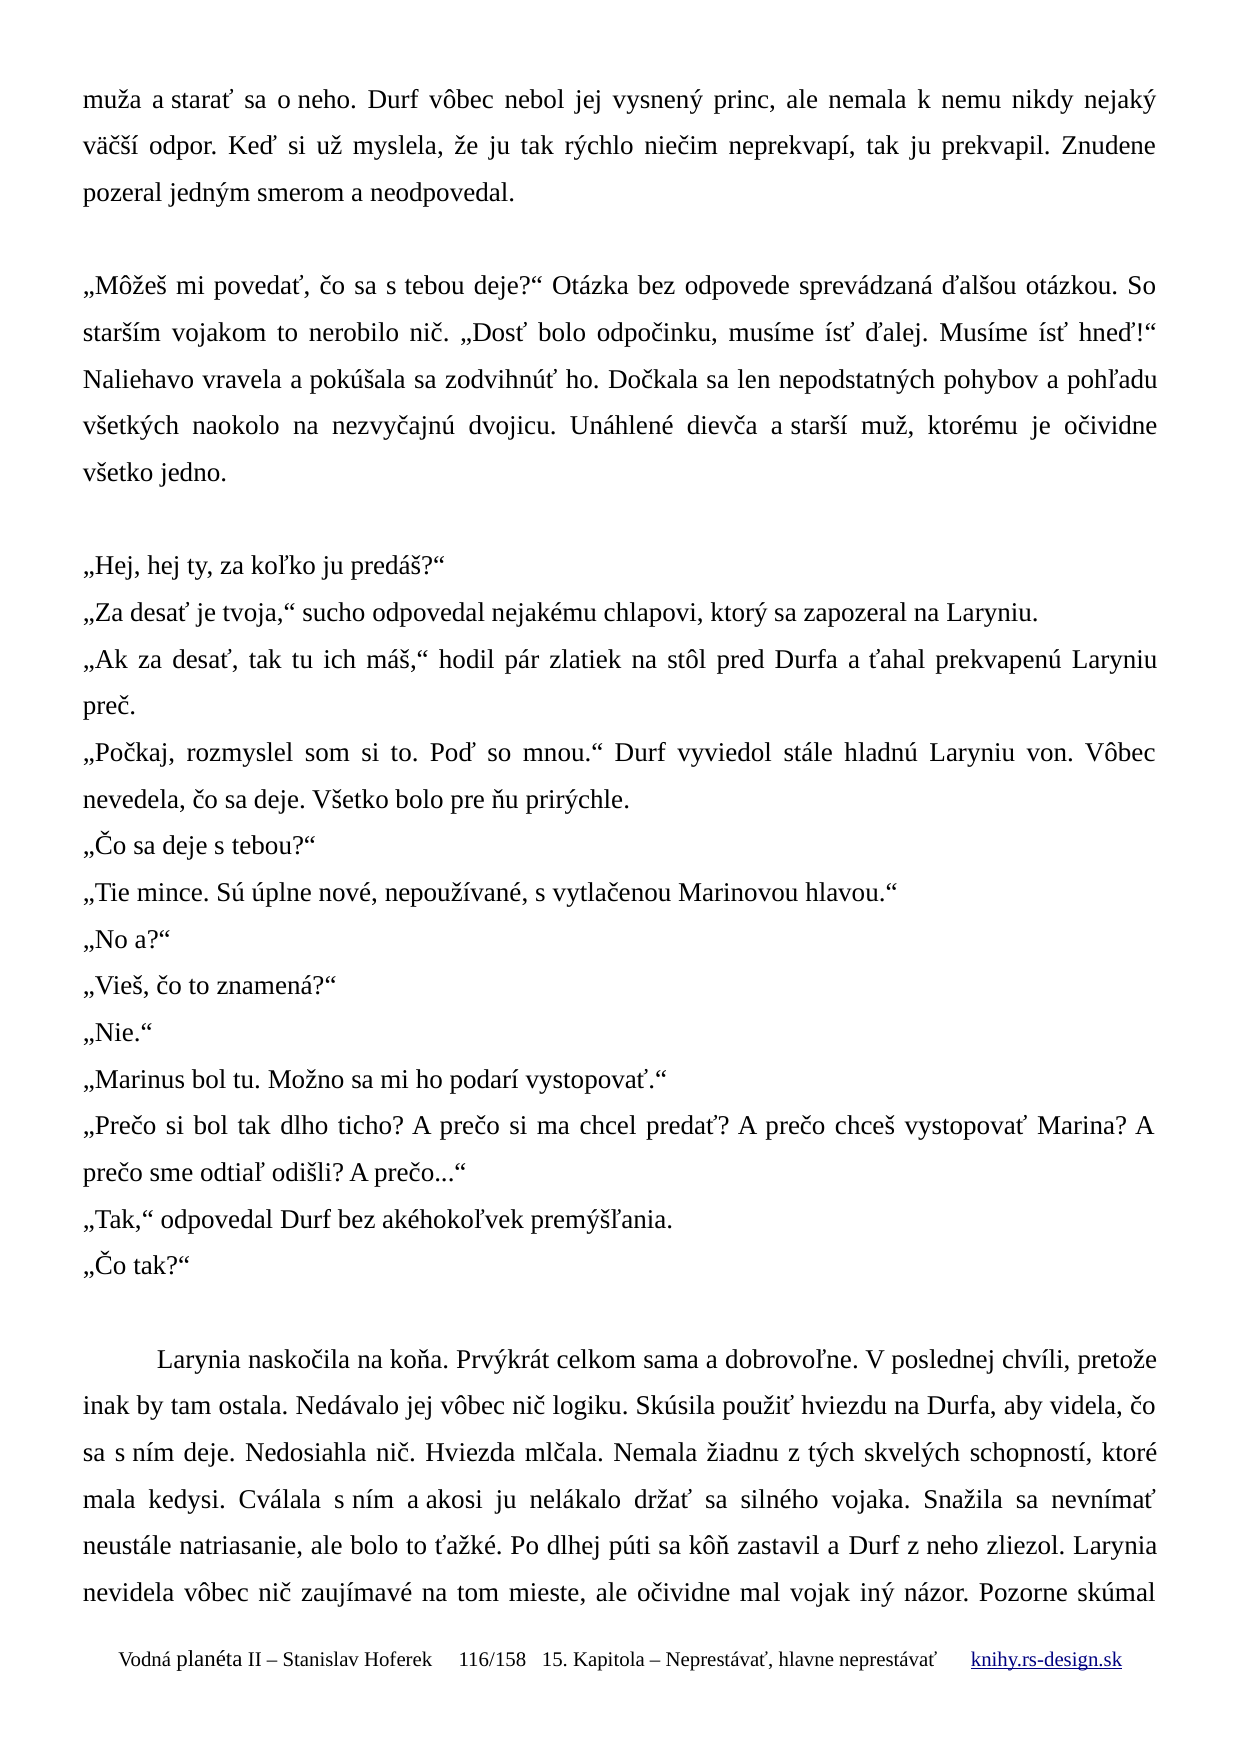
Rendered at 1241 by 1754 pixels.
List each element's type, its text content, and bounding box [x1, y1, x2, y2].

text „Tak,“ odpovedal Durf bez akéhokoľvek premýšľania. [83, 1203, 1157, 1234]
text „Vieš, čo to znamená?“ [83, 969, 1157, 1001]
text „Môžeš mi povedať, čo sa s tebou deje?“ Otázka bez odpovede sprevádzaná ďalšou otázkou. So starším vojakom to nerobilo nič. „Dosť bolo odpočinku, musíme ísť ďalej. Musíme ísť hneď!“ Naliehavo vravela a pokúšala sa zodvihnúť ho. Dočkala sa len nepodstatných pohybov a pohľadu všetkých naokolo na nezvyčajnú dvojicu. Unáhlené dievča a starší muž, ktorému je očividne všetko jedno. [83, 269, 1157, 487]
text „Za desať je tvoja,“ sucho odpovedal nejakému chlapovi, ktorý sa zapozeral na Laryniu. [83, 596, 1157, 627]
text Larynia naskočila na koňa. Prvýkrát celkom sama a dobrovoľne. V poslednej chvíli, pretože inak by tam ostala. Nedávalo jej vôbec nič logiku. Skúsila použiť hviezdu na Durfa, aby videla, čo sa s ním deje. Nedosiahla nič. Hviezda mlčala. Nemala žiadnu z tých skvelých schopností, ktoré mala kedysi. Cválala s ním a akosi ju nelákalo držať sa silného vojaka. Snažila sa nevnímať neustále natriasanie, ale bolo to ťažké. Po dlhej púti sa kôň zastavil a Durf z neho zliezol. Larynia nevidela vôbec nič zaujímavé na tom mieste, ale očividne mal vojak iný názor. Pozorne skúmal [83, 1343, 1157, 1607]
text „Marinus bol tu. Možno sa mi ho podarí vystopovať.“ [83, 1063, 1157, 1094]
text „Čo sa deje s tebou?“ [83, 829, 1157, 861]
text „Hej, hej ty, za koľko ju predáš?“ [83, 549, 1157, 581]
text „Čo tak?“ [83, 1249, 1157, 1281]
text muža a starať sa o neho. Durf vôbec nebol jej vysnený princ, ale nemala k nemu nikdy nejaký väčší odpor. Keď si už myslela, že ju tak rýchlo niečim neprekvapí, tak ju prekvapil. Znudene pozeral jedným smerom a neodpovedal. [83, 83, 1157, 207]
text „Počkaj, rozmyslel som si to. Poď so mnou.“ Durf vyviedol stále hladnú Laryniu von. Vôbec nevedela, čo sa deje. Všetko bolo pre ňu prirýchle. [83, 736, 1157, 814]
text „Prečo si bol tak dlho ticho? A prečo si ma chcel predať? A prečo chceš vystopovať Marina? A prečo sme odtiaľ odišli? A prečo...“ [83, 1109, 1157, 1187]
text „Ak za desať, tak tu ich máš,“ hodil pár zlatiek na stôl pred Durfa a ťahal prekvapenú Laryniu preč. [83, 643, 1157, 721]
text „No a?“ [83, 923, 1157, 954]
text „Tie mince. Sú úplne nové, nepoužívané, s vytlačenou Marinovou hlavou.“ [83, 876, 1157, 907]
text „Nie.“ [83, 1016, 1157, 1047]
